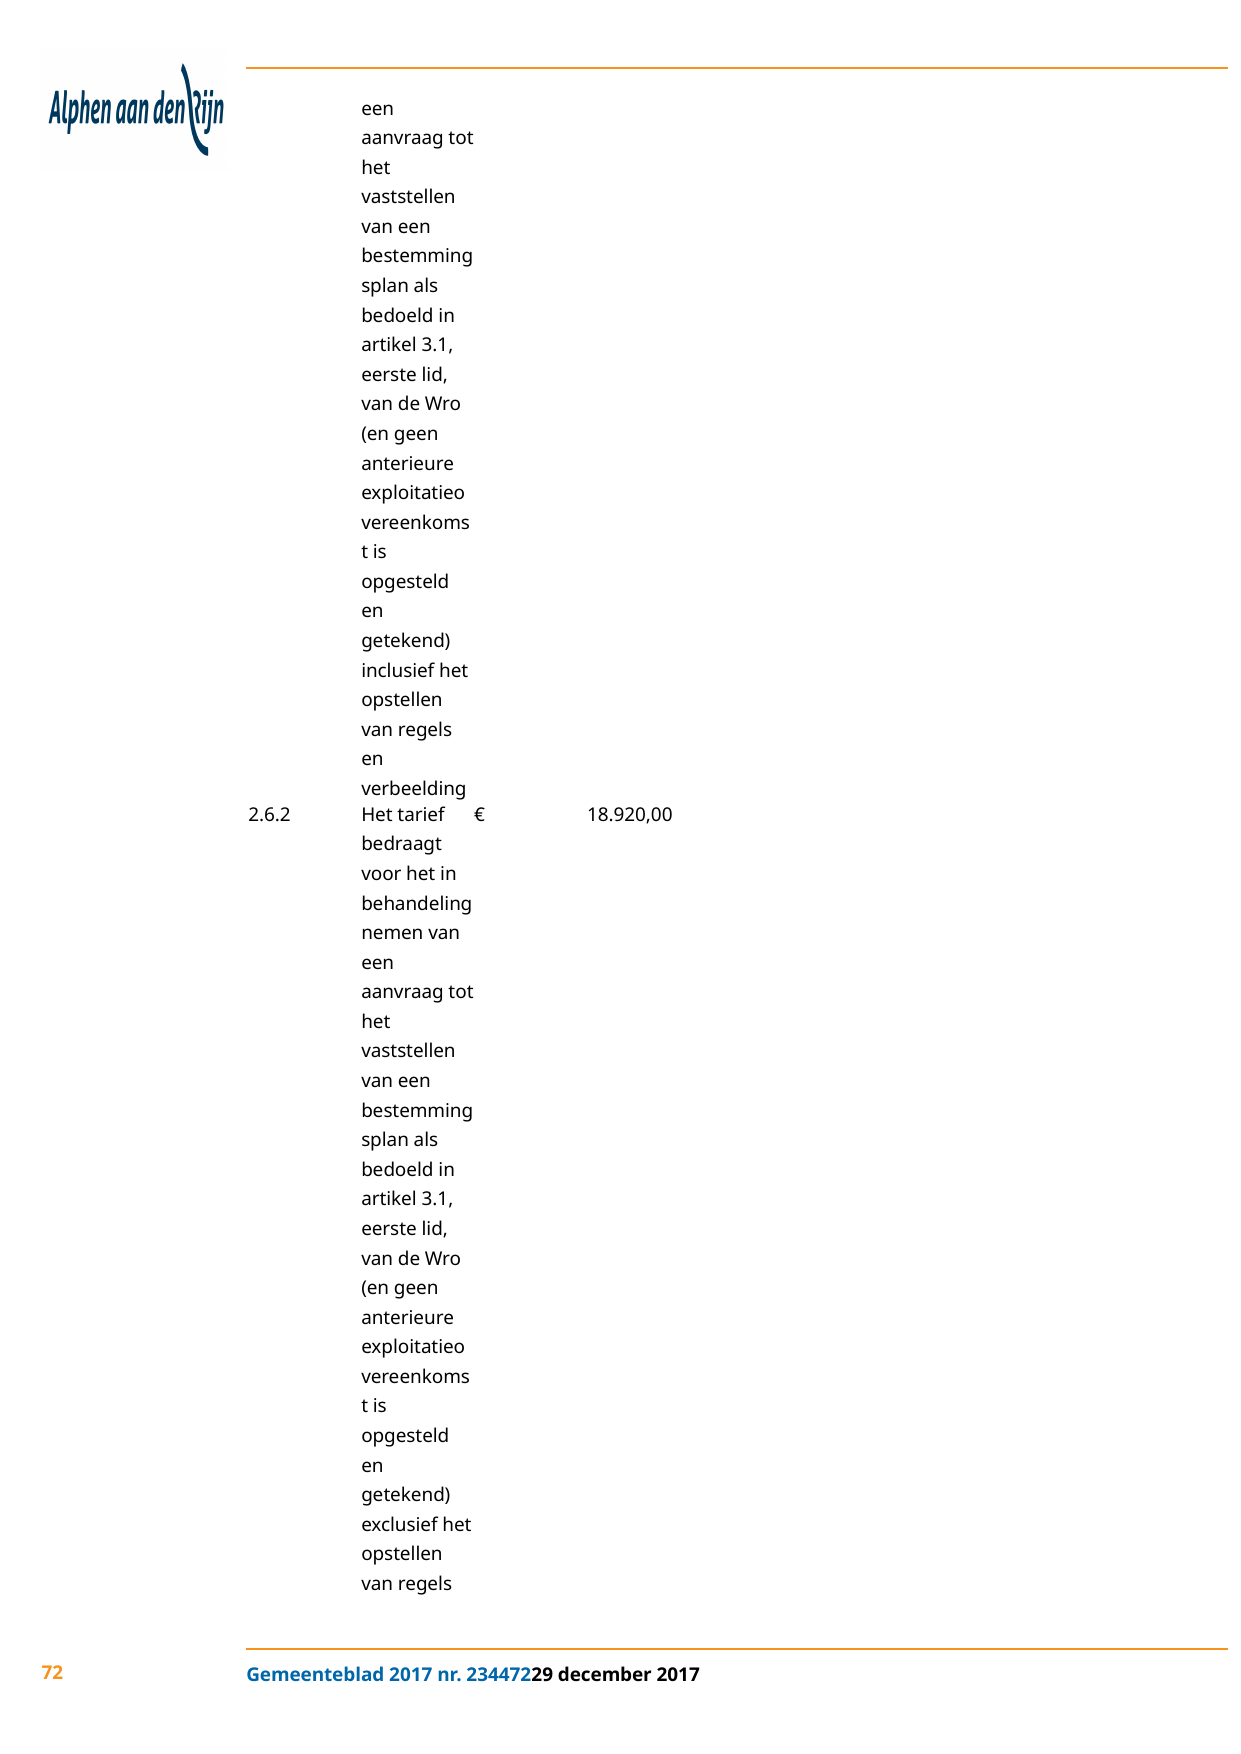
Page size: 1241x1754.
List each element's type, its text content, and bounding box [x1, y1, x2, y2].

table_cell 2.6.2 [248, 801, 361, 1596]
picture [41, 47, 231, 172]
table_cell [587, 95, 700, 801]
table_cell € [474, 801, 587, 1596]
table_cell [248, 95, 361, 801]
table_cell 18.920,00 [587, 801, 700, 1596]
table_cell een aanvraag tot het vaststellen van een bestemmingsplan als bedoeld in artikel 3.1, eerste lid, van de Wro (en geen anterieure exploitatieovereenkomst is opgesteld en getekend) inclusief het opstellen van regels en verbeelding [361, 95, 474, 801]
table_cell Het tarief bedraagt voor het in behandeling nemen van een aanvraag tot het vaststellen van een bestemmingsplan als bedoeld in artikel 3.1, eerste lid, van de Wro (en geen anterieure exploitatieovereenkomst is opgesteld en getekend) exclusief het opstellen van regels [361, 801, 474, 1596]
table_cell [474, 95, 587, 801]
